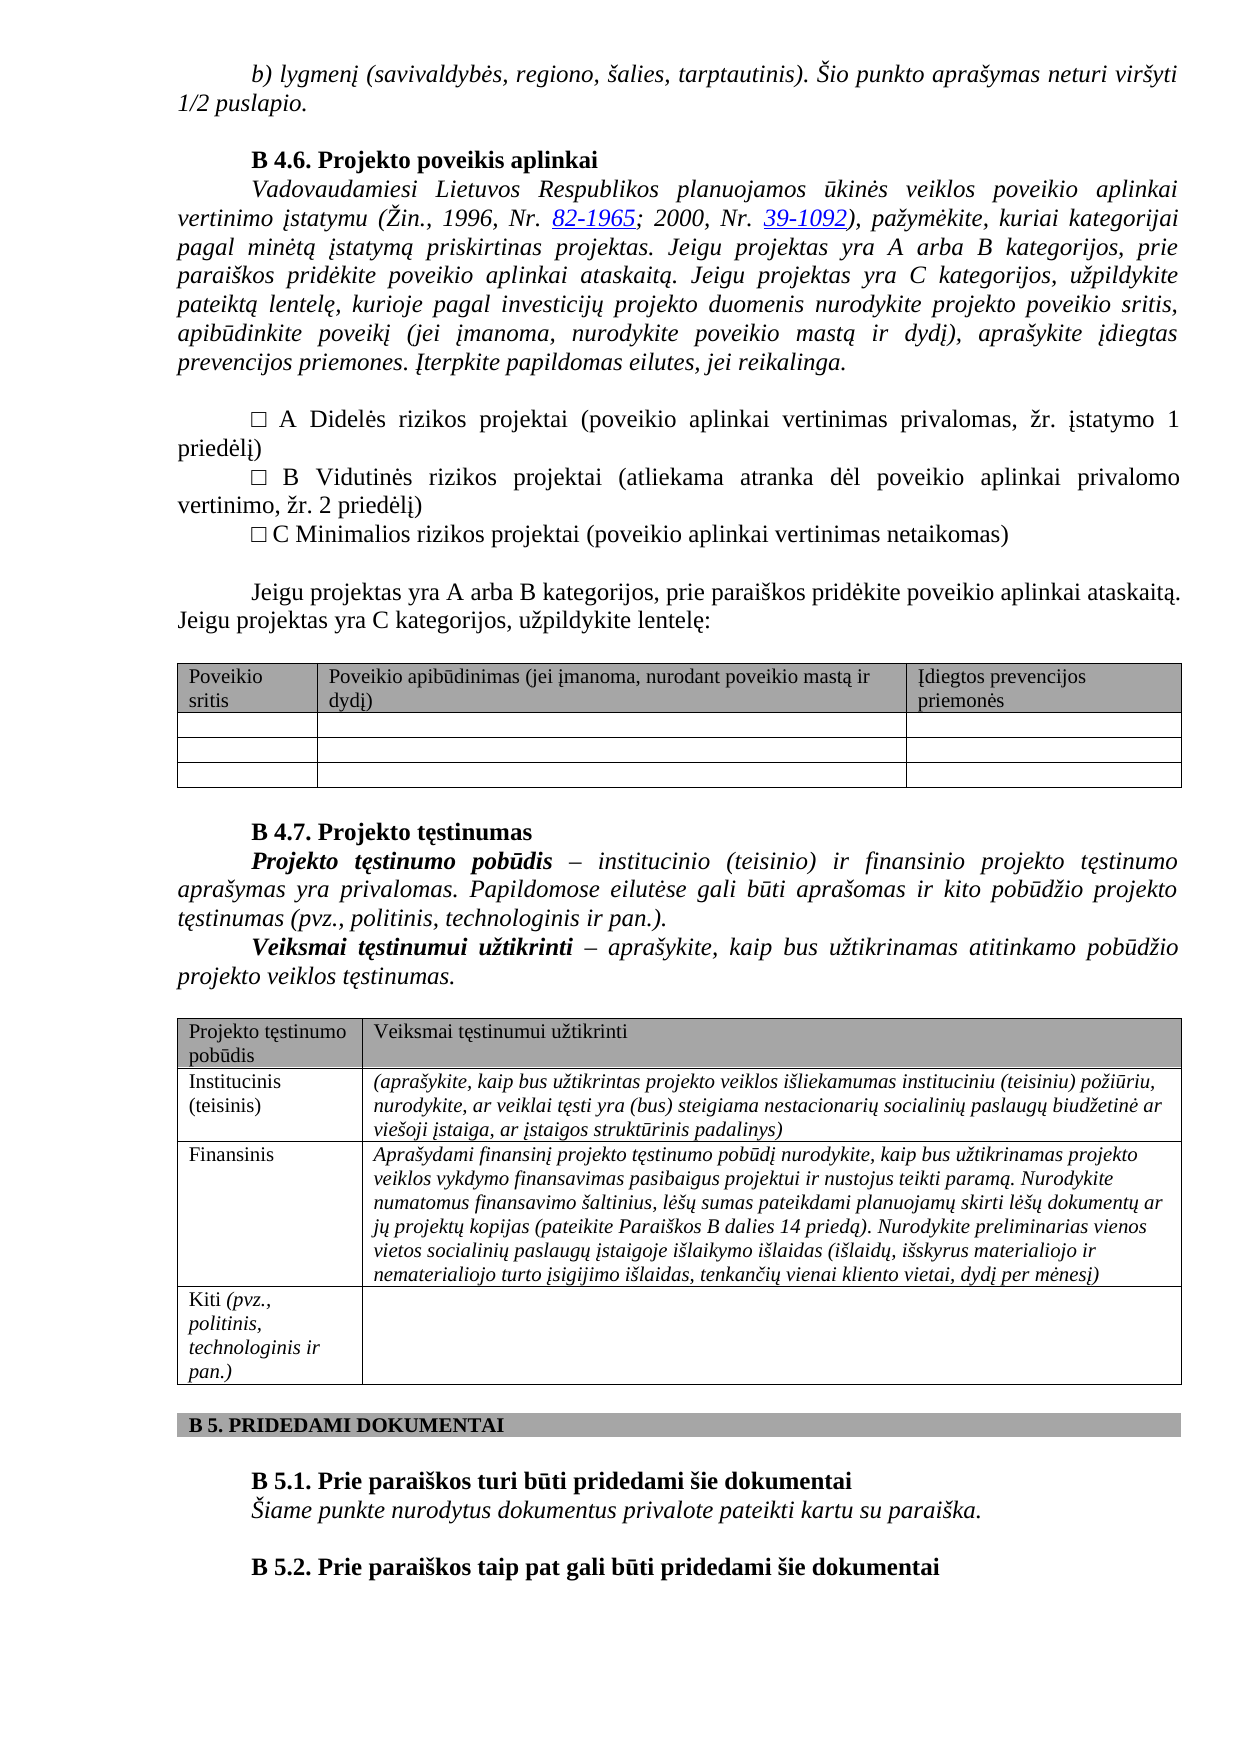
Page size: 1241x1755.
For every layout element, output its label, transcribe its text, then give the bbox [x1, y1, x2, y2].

text Projekto tęstinumo pobūdis – institucinio (teisinio) ir finansinio projekto tęstinumo aprašymas yra privalomas. Papildomose eilutėse gali būti aprašomas ir kito pobūdžio projekto tęstinumas (pvz., politinis, technologinis ir pan.). [177, 846, 1181, 932]
table_header Veiksmai tęstinumui užtikrinti [363, 1019, 1181, 1067]
text Vadovaudamiesi Lietuvos Respublikos planuojamos ūkinės veiklos poveikio aplinkai vertinimo įstatymu (Žin., 1996, Nr. 82-1965; 2000, Nr. 39-1092), pažymėkite, kuriai kategorijai pagal minėtą įstatymą priskirtinas projektas. Jeigu projektas yra A arba B kategorijos, prie paraiškos pridėkite poveikio aplinkai ataskaitą. Jeigu projektas yra C kategorijos, užpildykite pateiktą lentelę, kurioje pagal investicijų projekto duomenis nurodykite projekto poveikio sritis, apibūdinkite poveikį (jei įmanoma, nurodykite poveikio mastą ir dydį), aprašykite įdiegtas prevencijos priemones. Įterpkite papildomas eilutes, jei reikalinga. [177, 174, 1181, 375]
table_cell [318, 713, 906, 737]
table_cell [907, 713, 1181, 737]
table_header Įdiegtos prevencijos priemonės [907, 664, 1181, 712]
table_cell [178, 738, 317, 762]
text Šiame punkte nurodytus dokumentus privalote pateikti kartu su paraiška. [177, 1495, 1181, 1523]
table_header B 5. PRIDEDAMI DOKUMENTAI [177, 1413, 1181, 1437]
text B 4.7. Projekto tęstinumas [177, 817, 1181, 846]
table_header Projekto tęstinumo pobūdis [178, 1019, 362, 1067]
table_cell Kiti (pvz., politinis, technologinis ir pan.) [178, 1287, 362, 1383]
text B 4.6. Projekto poveikis aplinkai [177, 145, 1181, 174]
table_cell [907, 763, 1181, 787]
text Jeigu projektas yra A arba B kategorijos, prie paraiškos pridėkite poveikio aplinkai ataskaitą. Jeigu projektas yra C kategorijos, užpildykite lentelę: [177, 577, 1181, 634]
text Veiksmai tęstinumui užtikrinti – aprašykite, kaip bus užtikrinamas atitinkamo pobūdžio projekto veiklos tęstinumas. [177, 932, 1181, 989]
table_cell (aprašykite, kaip bus užtikrintas projekto veiklos išliekamumas instituciniu (teisiniu) požiūriu, nurodykite, ar veiklai tęsti yra (bus) steigiama nestacionarių socialinių paslaugų biudžetinė ar viešoji įstaiga, ar įstaigos struktūrinis padalinys) [363, 1069, 1181, 1141]
table_cell [363, 1287, 1181, 1383]
table_cell [178, 763, 317, 787]
table_cell [178, 713, 317, 737]
table_cell Institucinis (teisinis) [178, 1069, 362, 1141]
text b) lygmenį (savivaldybės, regiono, šalies, tarptautinis). Šio punkto aprašymas neturi viršyti 1/2 puslapio. [177, 59, 1181, 117]
text B 5.2. Prie paraiškos taip pat gali būti pridedami šie dokumentai [177, 1552, 1181, 1581]
table_header Poveikio apibūdinimas (jei įmanoma, nurodant poveikio mastą ir dydį) [318, 664, 906, 712]
table_cell Finansinis [178, 1142, 362, 1286]
text □ B Vidutinės rizikos projektai (atliekama atranka dėl poveikio aplinkai privalomo vertinimo, žr. 2 priedėlį) [177, 462, 1181, 519]
text □ C Minimalios rizikos projektai (poveikio aplinkai vertinimas netaikomas) [177, 519, 1181, 548]
table_cell Aprašydami finansinį projekto tęstinumo pobūdį nurodykite, kaip bus užtikrinamas projekto veiklos vykdymo finansavimas pasibaigus projektui ir nustojus teikti paramą. Nurodykite numatomus finansavimo šaltinius, lėšų sumas pateikdami planuojamų skirti lėšų dokumentų ar jų projektų kopijas (pateikite Paraiškos B dalies 14 priedą). Nurodykite preliminarias vienos vietos socialinių paslaugų įstaigoje išlaikymo išlaidas (išlaidų, išskyrus materialiojo ir nematerialiojo turto įsigijimo išlaidas, tenkančių vienai kliento vietai, dydį per mėnesį) [363, 1142, 1181, 1286]
table_cell [907, 738, 1181, 762]
text B 5.1. Prie paraiškos turi būti pridedami šie dokumentai [177, 1466, 1181, 1495]
table_header Poveikio sritis [178, 664, 317, 712]
table_cell [318, 763, 906, 787]
table_cell [318, 738, 906, 762]
text □ A Didelės rizikos projektai (poveikio aplinkai vertinimas privalomas, žr. įstatymo 1 priedėlį) [177, 404, 1181, 462]
